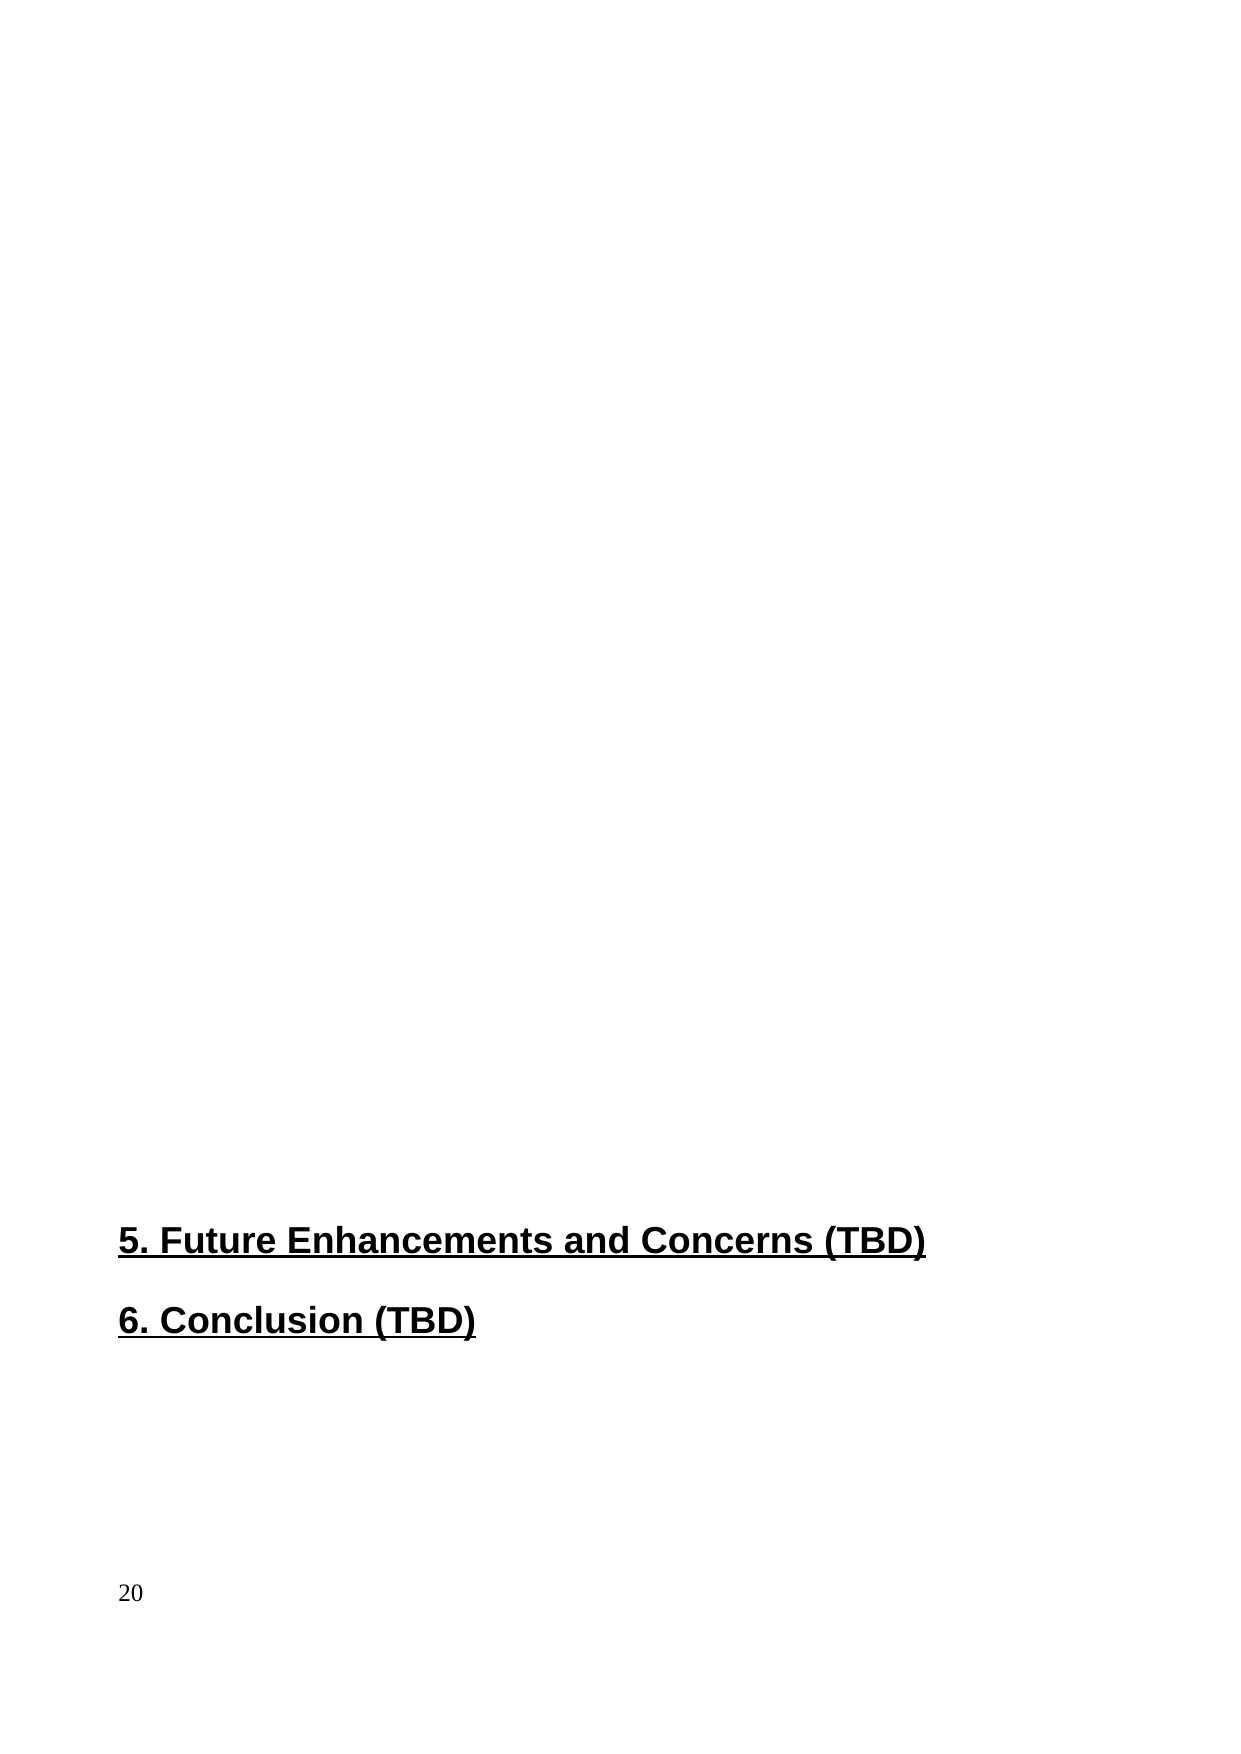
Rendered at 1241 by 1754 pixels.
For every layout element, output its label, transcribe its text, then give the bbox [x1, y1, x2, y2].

subtitle 6. Conclusion (TBD) [118, 1299, 1122, 1342]
subtitle 5. Future Enhancements and Concerns (TBD) [118, 1218, 1122, 1261]
